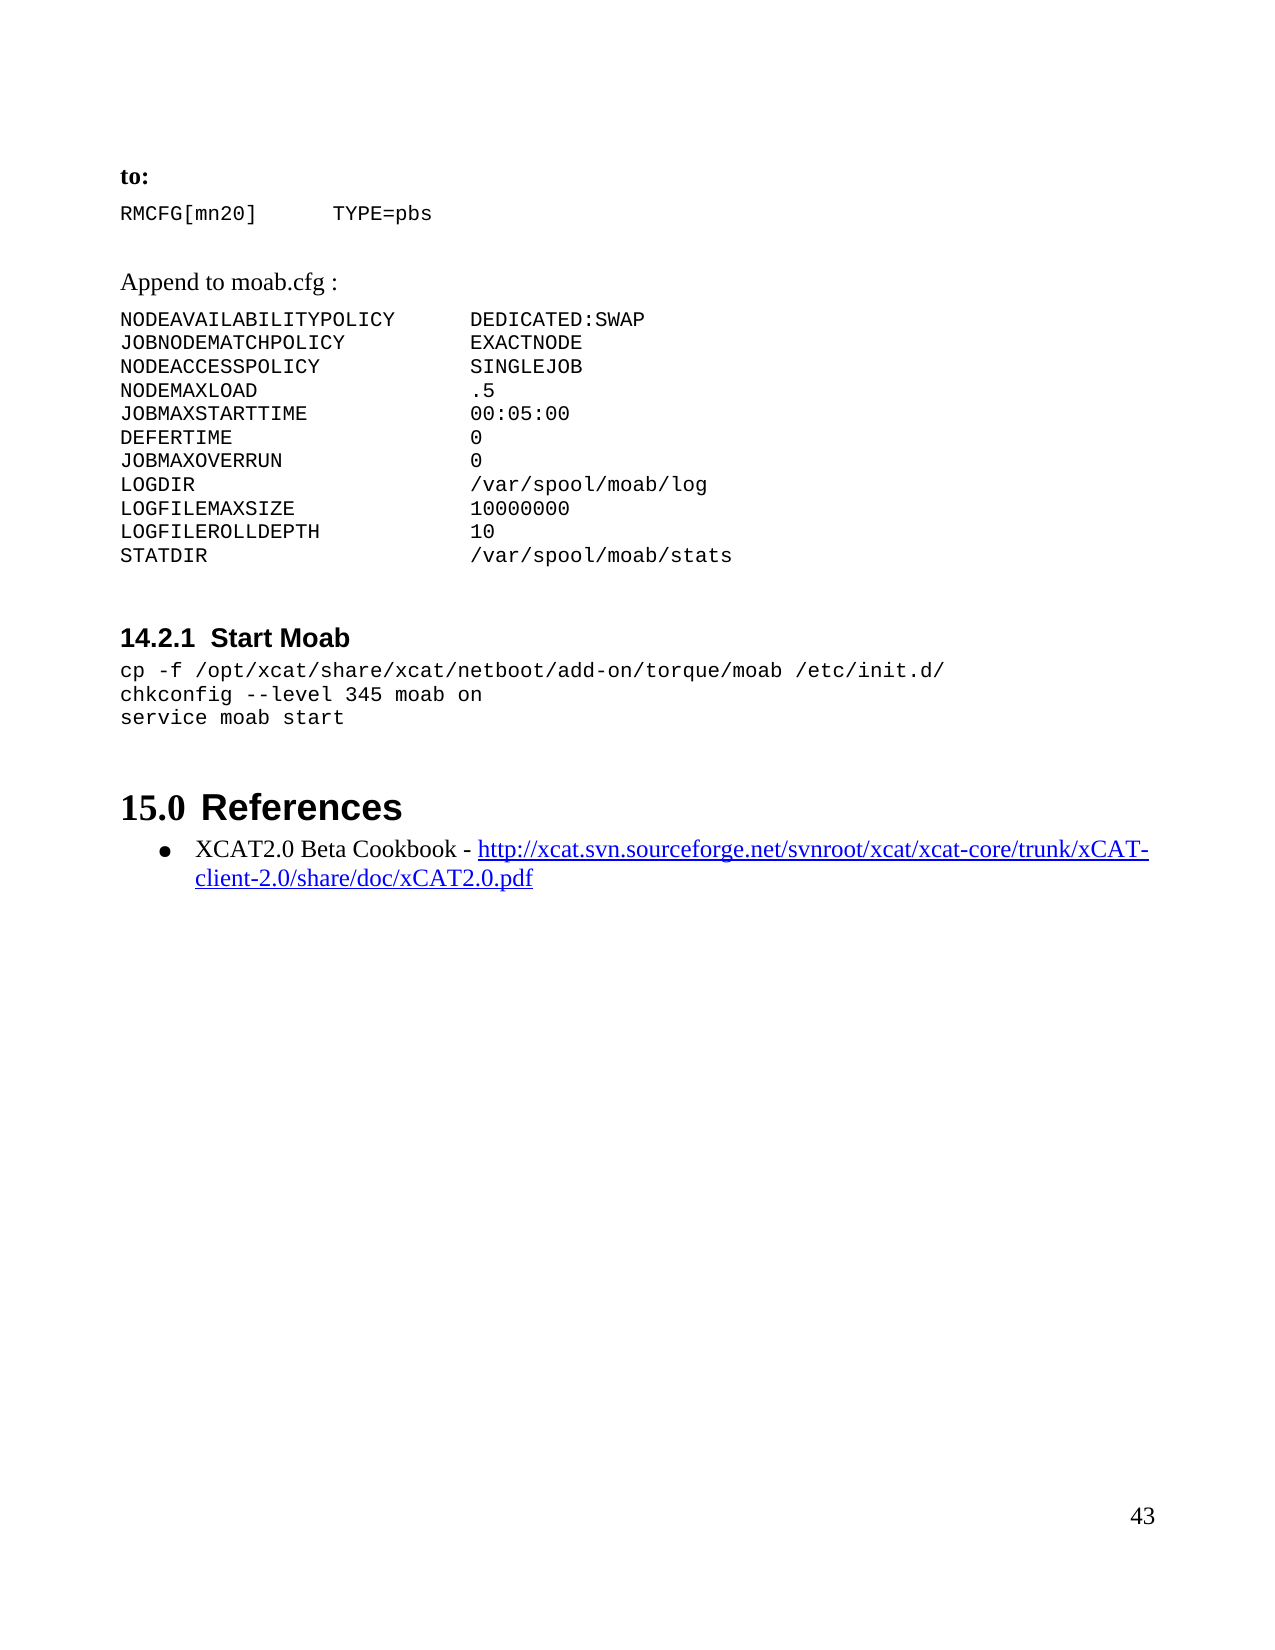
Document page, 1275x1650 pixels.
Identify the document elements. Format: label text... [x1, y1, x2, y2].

subtitle References [120, 785, 1155, 828]
text RMCFG[mn20] TYPE=pbs [120, 202, 1155, 226]
text service moab start [120, 707, 1155, 731]
text STATDIR /var/spool/moab/stats [120, 545, 1155, 569]
text LOGFILEROLLDEPTH 10 [120, 521, 1155, 545]
text to: [120, 161, 1155, 190]
text chkconfig --level 345 moab on [120, 684, 1155, 707]
text JOBMAXSTARTTIME 00:05:00 [120, 403, 1155, 427]
text JOBMAXOVERRUN 0 [120, 451, 1155, 474]
text LOGFILEMAXSIZE 10000000 [120, 498, 1155, 521]
text Append to moab.cfg : [120, 267, 1155, 296]
text DEFERTIME 0 [120, 427, 1155, 451]
text JOBNODEMATCHPOLICY EXACTNODE [120, 332, 1155, 356]
subtitle Start Moab [120, 622, 1155, 654]
text cp -f /opt/xcat/share/xcat/netboot/add-on/torque/moab /etc/init.d/ [120, 660, 1155, 684]
text NODEMAXLOAD .5 [120, 379, 1155, 403]
text NODEAVAILABILITYPOLICY DEDICATED:SWAP [120, 309, 1155, 332]
text LOGDIR /var/spool/moab/log [120, 474, 1155, 498]
list XCAT2.0 Beta Cookbook - http://xcat.svn.sourceforge.net/svnroot/xcat/xcat-core/trunk/xCAT-client-2.0/share/doc/xCAT2.0.pdf [157, 834, 1155, 892]
text NODEACCESSPOLICY SINGLEJOB [120, 356, 1155, 379]
